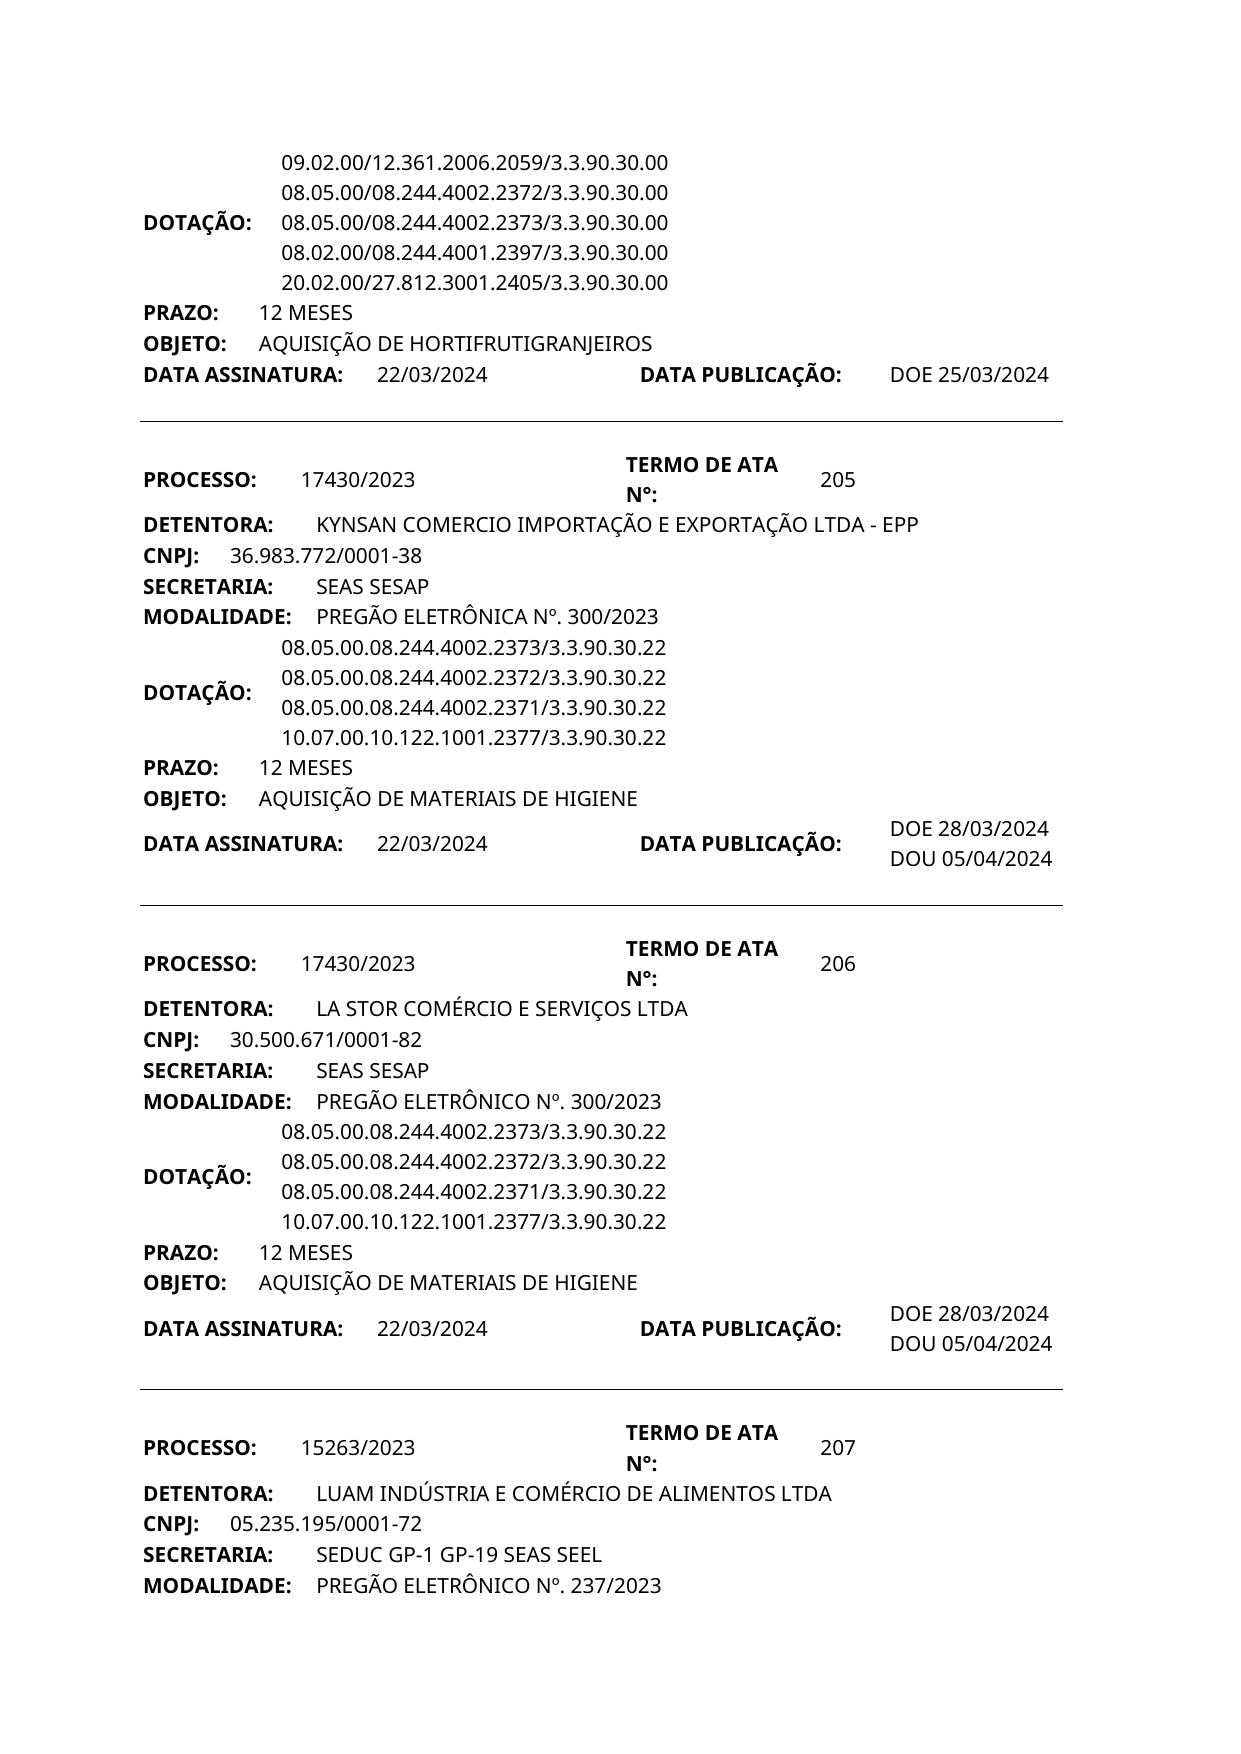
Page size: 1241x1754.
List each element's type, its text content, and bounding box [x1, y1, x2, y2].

table_header PROCESSO: [136, 450, 293, 510]
table_cell OBJETO: [136, 1268, 251, 1299]
table_cell 12 meses [251, 1237, 1104, 1268]
table_header PROCESSO: [136, 934, 293, 994]
table_header 17430/2023 [293, 450, 618, 510]
table_cell DATA ASSINATURA: [136, 814, 369, 874]
table_cell LUAM INDÚSTRIA E COMÉRCIO DE ALIMENTOS LTDA [309, 1479, 1104, 1509]
table_header 205 [813, 450, 1104, 510]
table_cell OBJETO: [136, 784, 251, 814]
table_cell seduc gp-1 gp-19 seas seel [309, 1540, 1104, 1571]
table_cell DOTAÇÃO: [136, 633, 274, 753]
table_cell 22/03/2024 [370, 814, 632, 874]
table_cell MODALIDADE: [136, 1086, 309, 1117]
table_cell OBJETO: [136, 329, 251, 359]
table_cell 12 MESES [251, 298, 1104, 328]
table_header TERMO DE ATA N°: [618, 934, 813, 994]
table_cell AQUISIÇÃO DE MATERIAIS DE HIGIENE [251, 784, 1104, 814]
table_cell SECRETARIA: [136, 1540, 309, 1571]
table_cell PRAZO: [136, 298, 251, 328]
table_cell DATA PUBLICAÇÃO: [632, 814, 882, 874]
table_header 206 [813, 934, 1104, 994]
table_cell 12 MESES [251, 753, 1104, 784]
table_cell SECRETARIA: [136, 571, 309, 602]
table_cell 22/03/2024 [370, 359, 632, 390]
table_header 17430/2023 [293, 934, 618, 994]
table_cell KYNSAN COMERCIO IMPORTAÇÃO E EXPORTAÇÃO LTDA - EPP [309, 510, 1104, 541]
table_cell DATA ASSINATURA: [136, 359, 369, 390]
table_cell DOTAÇÃO: [136, 1117, 274, 1237]
table_cell DETENTORA: [136, 994, 309, 1025]
table_cell 08.05.00.08.244.4002.2373/3.3.90.30.22 08.05.00.08.244.4002.2372/3.3.90.30.22 08.05.00.08.244.4002.2371/3.3.90.30.22 10.07.00.10.122.1001.2377/3.3.90.30.22 [274, 633, 1104, 753]
table_cell DATA PUBLICAÇÃO: [632, 359, 882, 390]
table_cell SECRETARIA: [136, 1056, 309, 1086]
table_cell AQUISIÇÃO DE HORTIFRUTIGRANJEIROS [251, 329, 1104, 359]
table_cell DATA PUBLICAÇÃO: [632, 1299, 882, 1358]
table_cell MODALIDADE: [136, 1571, 309, 1601]
table_cell CNPJ: [136, 1509, 222, 1540]
table_cell 08.05.00.08.244.4002.2373/3.3.90.30.22 08.05.00.08.244.4002.2372/3.3.90.30.22 08.05.00.08.244.4002.2371/3.3.90.30.22 10.07.00.10.122.1001.2377/3.3.90.30.22 [274, 1117, 1104, 1237]
table_cell 30.500.671/0001-82 [223, 1025, 1104, 1056]
table_cell CNPJ: [136, 1025, 222, 1056]
table_cell pregão eletrônico nº. 300/2023 [309, 1086, 1104, 1117]
table_cell DOTAÇÃO: [136, 148, 274, 298]
table_cell doe 28/03/2024 dou 05/04/2024 [882, 814, 1104, 874]
table_cell 22/03/2024 [370, 1299, 632, 1358]
table_cell DETENTORA: [136, 1479, 309, 1509]
table_cell AQUISIÇÃO DE MATERIAIS DE HIGIENE [251, 1268, 1104, 1299]
table_cell PREGÃO ELETRÔNICA Nº. 300/2023 [309, 602, 1104, 633]
table_header PROCESSO: [136, 1419, 293, 1478]
table_cell PREGÃO ELETRÔNICO Nº. 237/2023 [309, 1571, 1104, 1601]
table_cell doe 25/03/2024 [882, 359, 1104, 390]
table_cell PRAZO: [136, 753, 251, 784]
table_cell seas sesap [309, 571, 1104, 602]
table_cell LA STOR COMÉRCIO E SERVIÇOS LTDA [309, 994, 1104, 1025]
table_cell 36.983.772/0001-38 [223, 541, 1104, 571]
table_cell DATA ASSINATURA: [136, 1299, 369, 1358]
table_cell 05.235.195/0001-72 [223, 1509, 1104, 1540]
table_header 15263/2023 [293, 1419, 618, 1478]
table_cell MODALIDADE: [136, 602, 309, 633]
table_header 207 [813, 1419, 1104, 1478]
table_cell 09.02.00/12.361.2006.2059/3.3.90.30.00 08.05.00/08.244.4002.2372/3.3.90.30.00 08.05.00/08.244.4002.2373/3.3.90.30.00 08.02.00/08.244.4001.2397/3.3.90.30.00 20.02.00/27.812.3001.2405/3.3.90.30.00 [274, 148, 1104, 298]
table_header TERMO DE ATA N°: [618, 1419, 813, 1478]
table_cell seas sesap [309, 1056, 1104, 1086]
table_cell doe 28/03/2024 dou 05/04/2024 [882, 1299, 1104, 1358]
table_cell CNPJ: [136, 541, 222, 571]
table_cell DETENTORA: [136, 510, 309, 541]
table_header TERMO DE ATA N°: [618, 450, 813, 510]
table_cell PRAZO: [136, 1237, 251, 1268]
